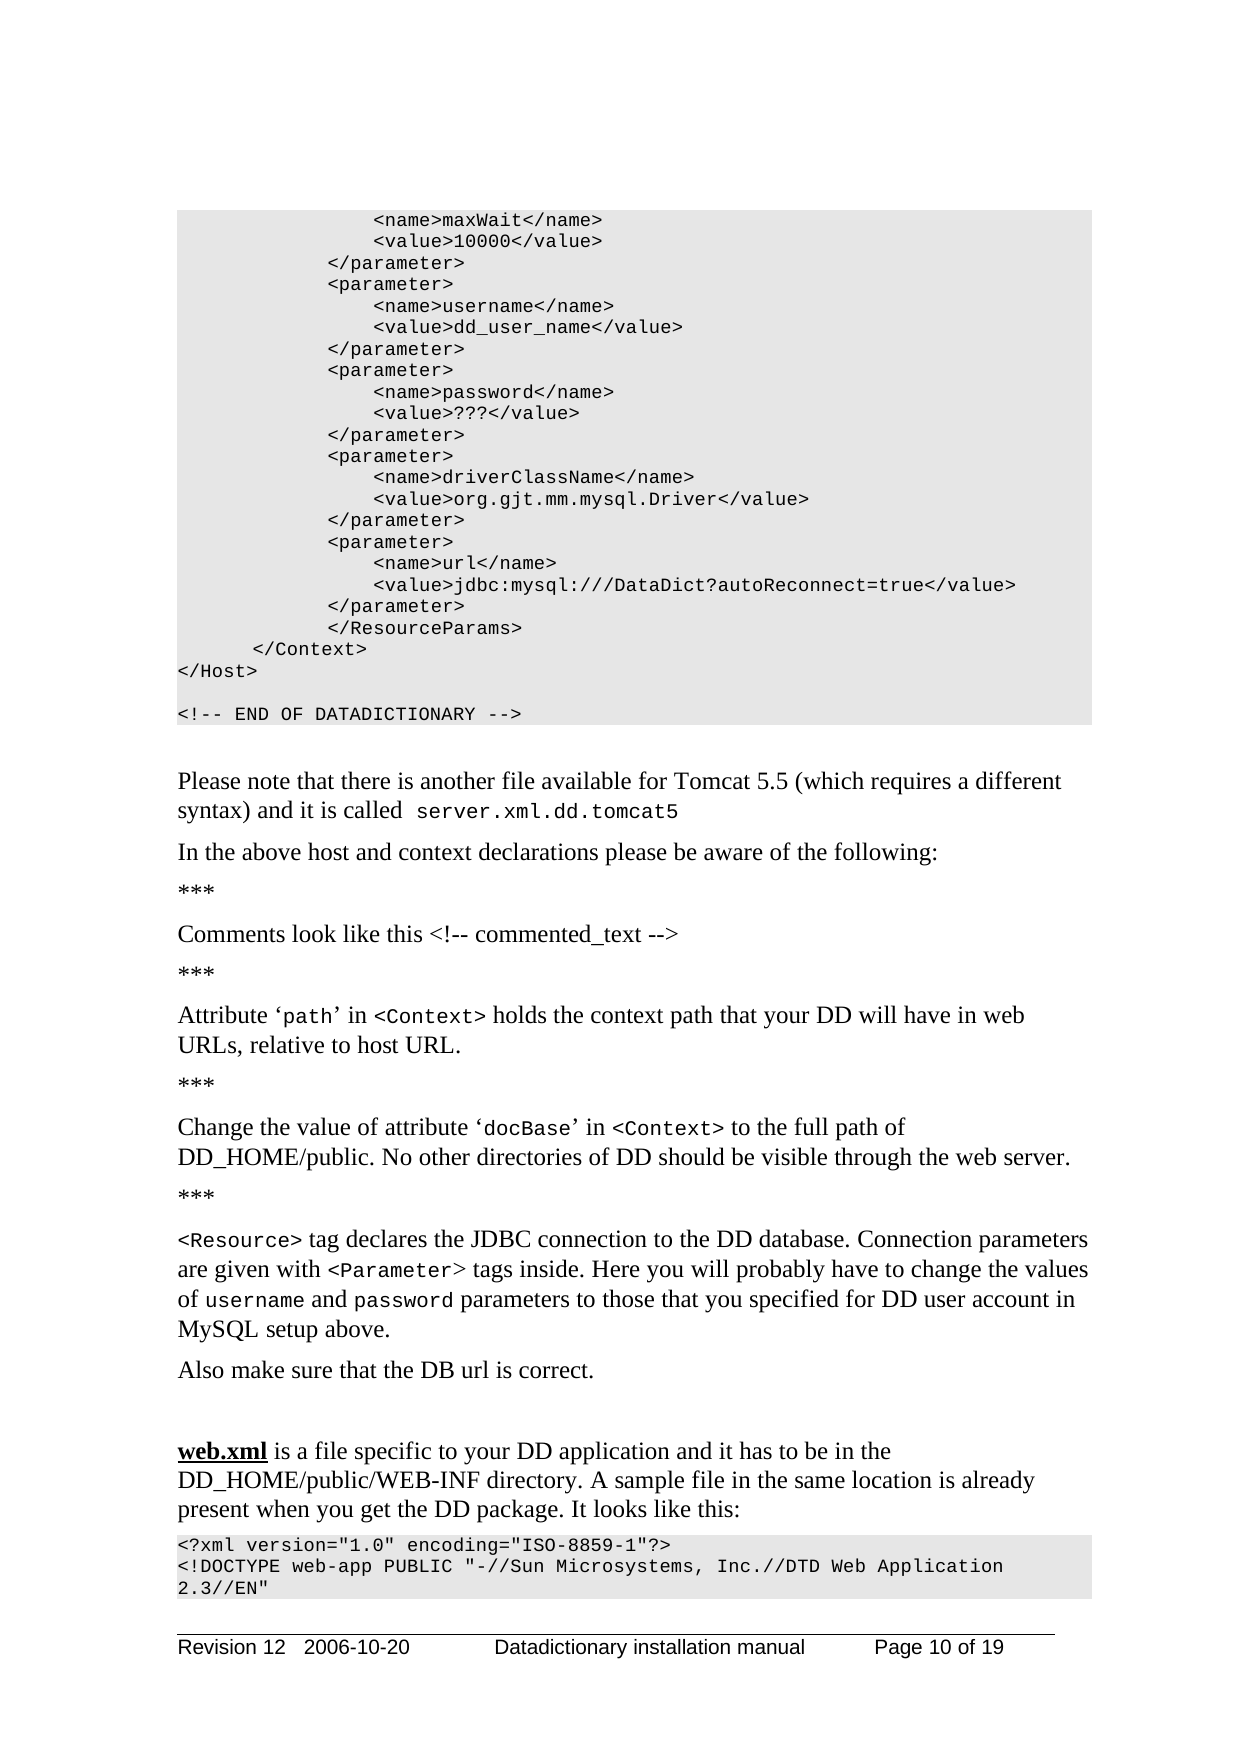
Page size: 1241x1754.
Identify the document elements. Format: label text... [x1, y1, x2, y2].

list <value>jdbc:mysql:///DataDict?autoReconnect=true</value> [177, 575, 1092, 597]
list </parameter> [177, 425, 1092, 446]
list <parameter> [177, 361, 1092, 382]
text Attribute ‘path’ in <Context> holds the context path that your DD will have in web URLs, relative to host URL. [177, 1000, 1092, 1059]
list <parameter> [177, 532, 1092, 554]
list <name>maxWait</name> [177, 210, 1092, 232]
text Change the value of attribute ‘docBase’ in <Context> to the full path of DD_HOME/public. No other directories of DD should be visible through the web server. [177, 1112, 1092, 1171]
list <?xml version="1.0" encoding="ISO-8859-1"?> [177, 1535, 1092, 1557]
text In the above host and context declarations please be aware of the following: [177, 837, 1092, 866]
text *** [177, 878, 1092, 907]
list </ResourceParams> [177, 618, 1092, 639]
text *** [177, 959, 1092, 988]
text Also make sure that the DB url is correct. [177, 1354, 1092, 1383]
text Comments look like this <!-- commented_text --> [177, 919, 1092, 948]
list <parameter> [177, 275, 1092, 296]
text Please note that there is another file available for Tomcat 5.5 (which requires a different syntax) and it is called server.xml.dd.tomcat5 [177, 766, 1092, 825]
list <name>driverClassName</name> [177, 468, 1092, 489]
list <value>org.gjt.mm.mysql.Driver</value> [177, 489, 1092, 511]
list <parameter> [177, 446, 1092, 468]
list <!DOCTYPE web-app PUBLIC "-//Sun Microsystems, Inc.//DTD Web Application 2.3//EN" [177, 1557, 1092, 1599]
list <value>???</value> [177, 403, 1092, 425]
text web.xml is a file specific to your DD application and it has to be in the DD_HOME/public/WEB-INF directory. A sample file in the same location is already present when you get the DD package. It looks like this: [177, 1436, 1092, 1523]
text <Resource> tag declares the JDBC connection to the DD database. Connection parameters are given with <Parameter> tags inside. Here you will probably have to change the values of username and password parameters to those that you specified for DD user account in MySQL setup above. [177, 1224, 1092, 1343]
text *** [177, 1071, 1092, 1100]
list <name>username</name> [177, 296, 1092, 318]
list </Host> [177, 661, 1092, 682]
list <name>password</name> [177, 382, 1092, 403]
list <name>url</name> [177, 554, 1092, 575]
list <value>dd_user_name</value> [177, 318, 1092, 339]
list </parameter> [177, 597, 1092, 618]
list <!-- END OF DATADICTIONARY --> [177, 704, 1092, 725]
text *** [177, 1183, 1092, 1212]
list <value>10000</value> [177, 232, 1092, 253]
list </parameter> [177, 253, 1092, 275]
list </parameter> [177, 339, 1092, 361]
list </parameter> [177, 511, 1092, 532]
list </Context> [177, 639, 1092, 661]
